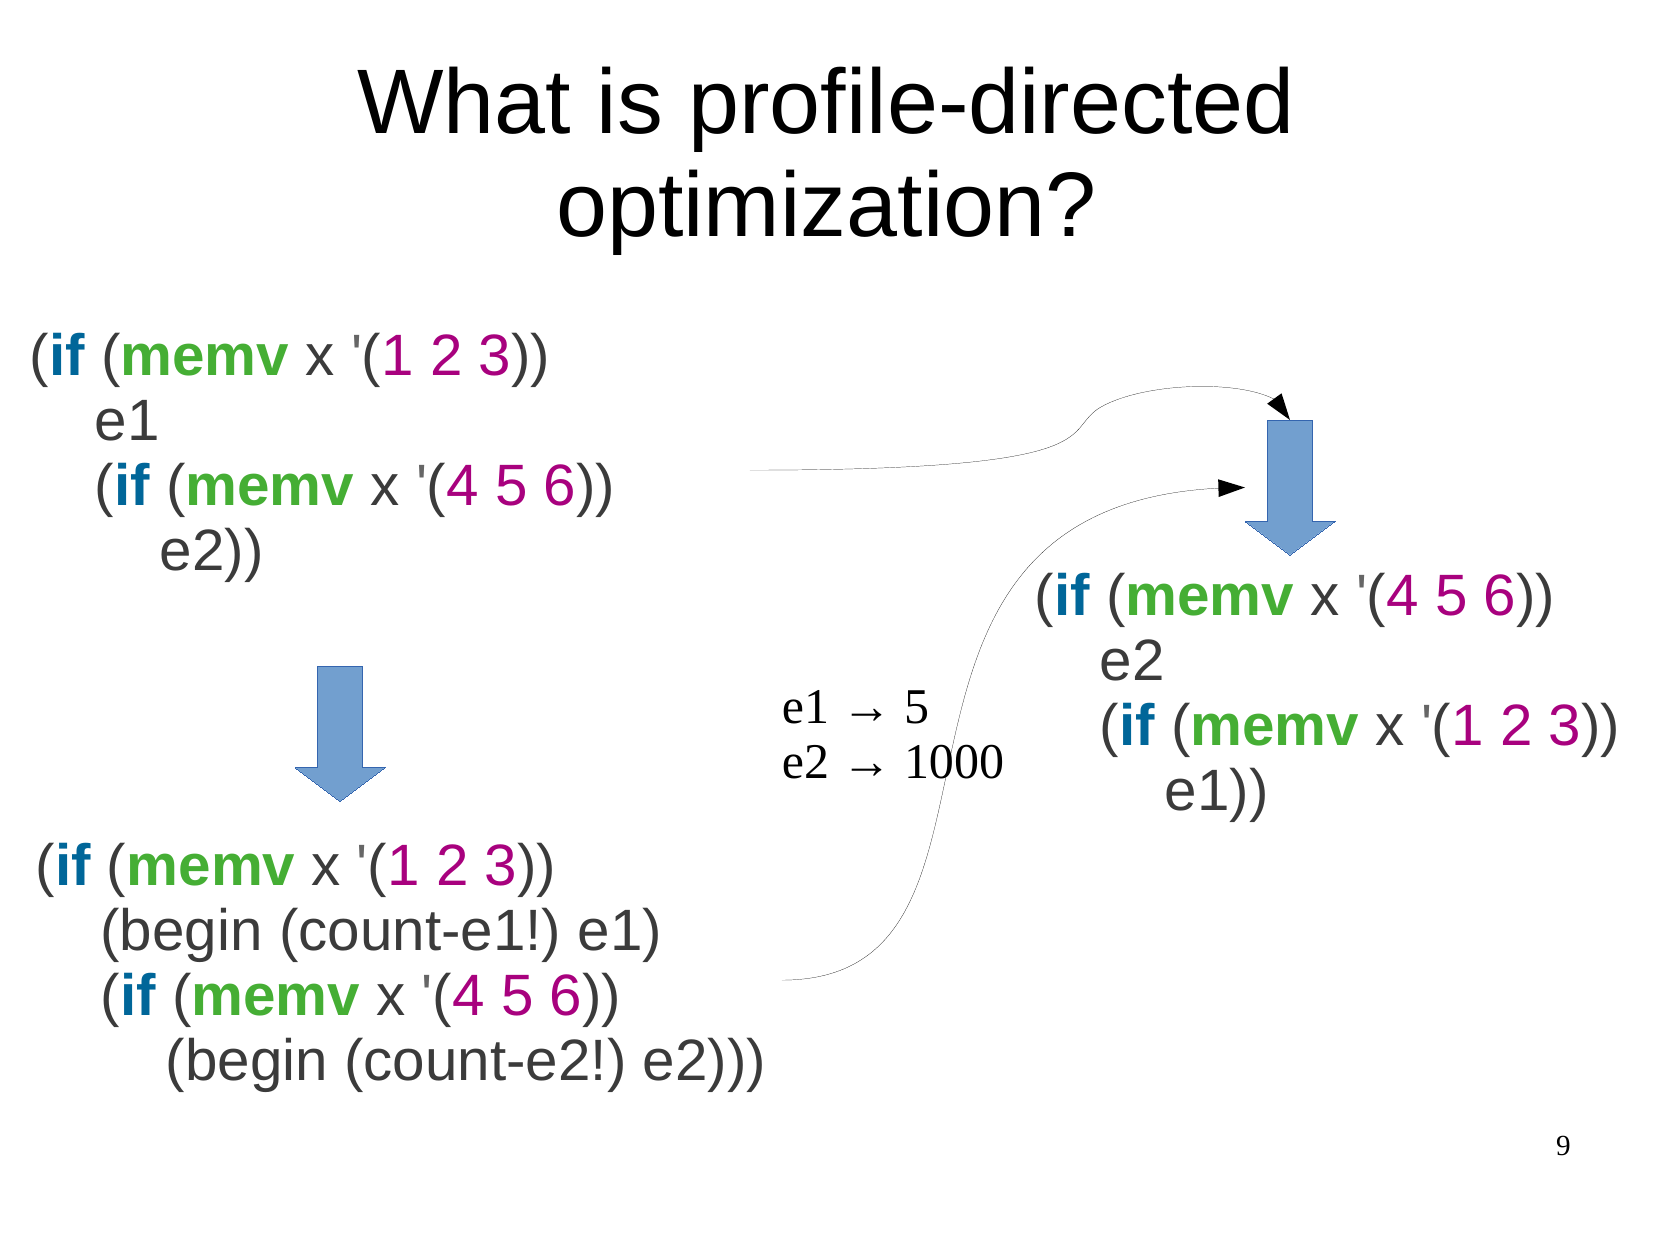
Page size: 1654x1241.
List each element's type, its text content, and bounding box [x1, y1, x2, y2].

title What is profile-directed optimization? [82, 39, 1571, 267]
text_box (if (memv x '(1 2 3)) e1 (if (memv x '(4 5 6)) e2)) [15, 315, 751, 626]
text_box [295, 666, 386, 802]
text_box (if (memv x '(1 2 3)) (begin (count-e1!) e1) (if (memv x '(4 5 6)) (begin (count-e2!) e2))) [20, 825, 782, 1136]
text_box [1245, 420, 1336, 555]
text_box (if (memv x '(4 5 6)) e2 (if (memv x '(1 2 3)) e1)) [1020, 555, 1654, 866]
